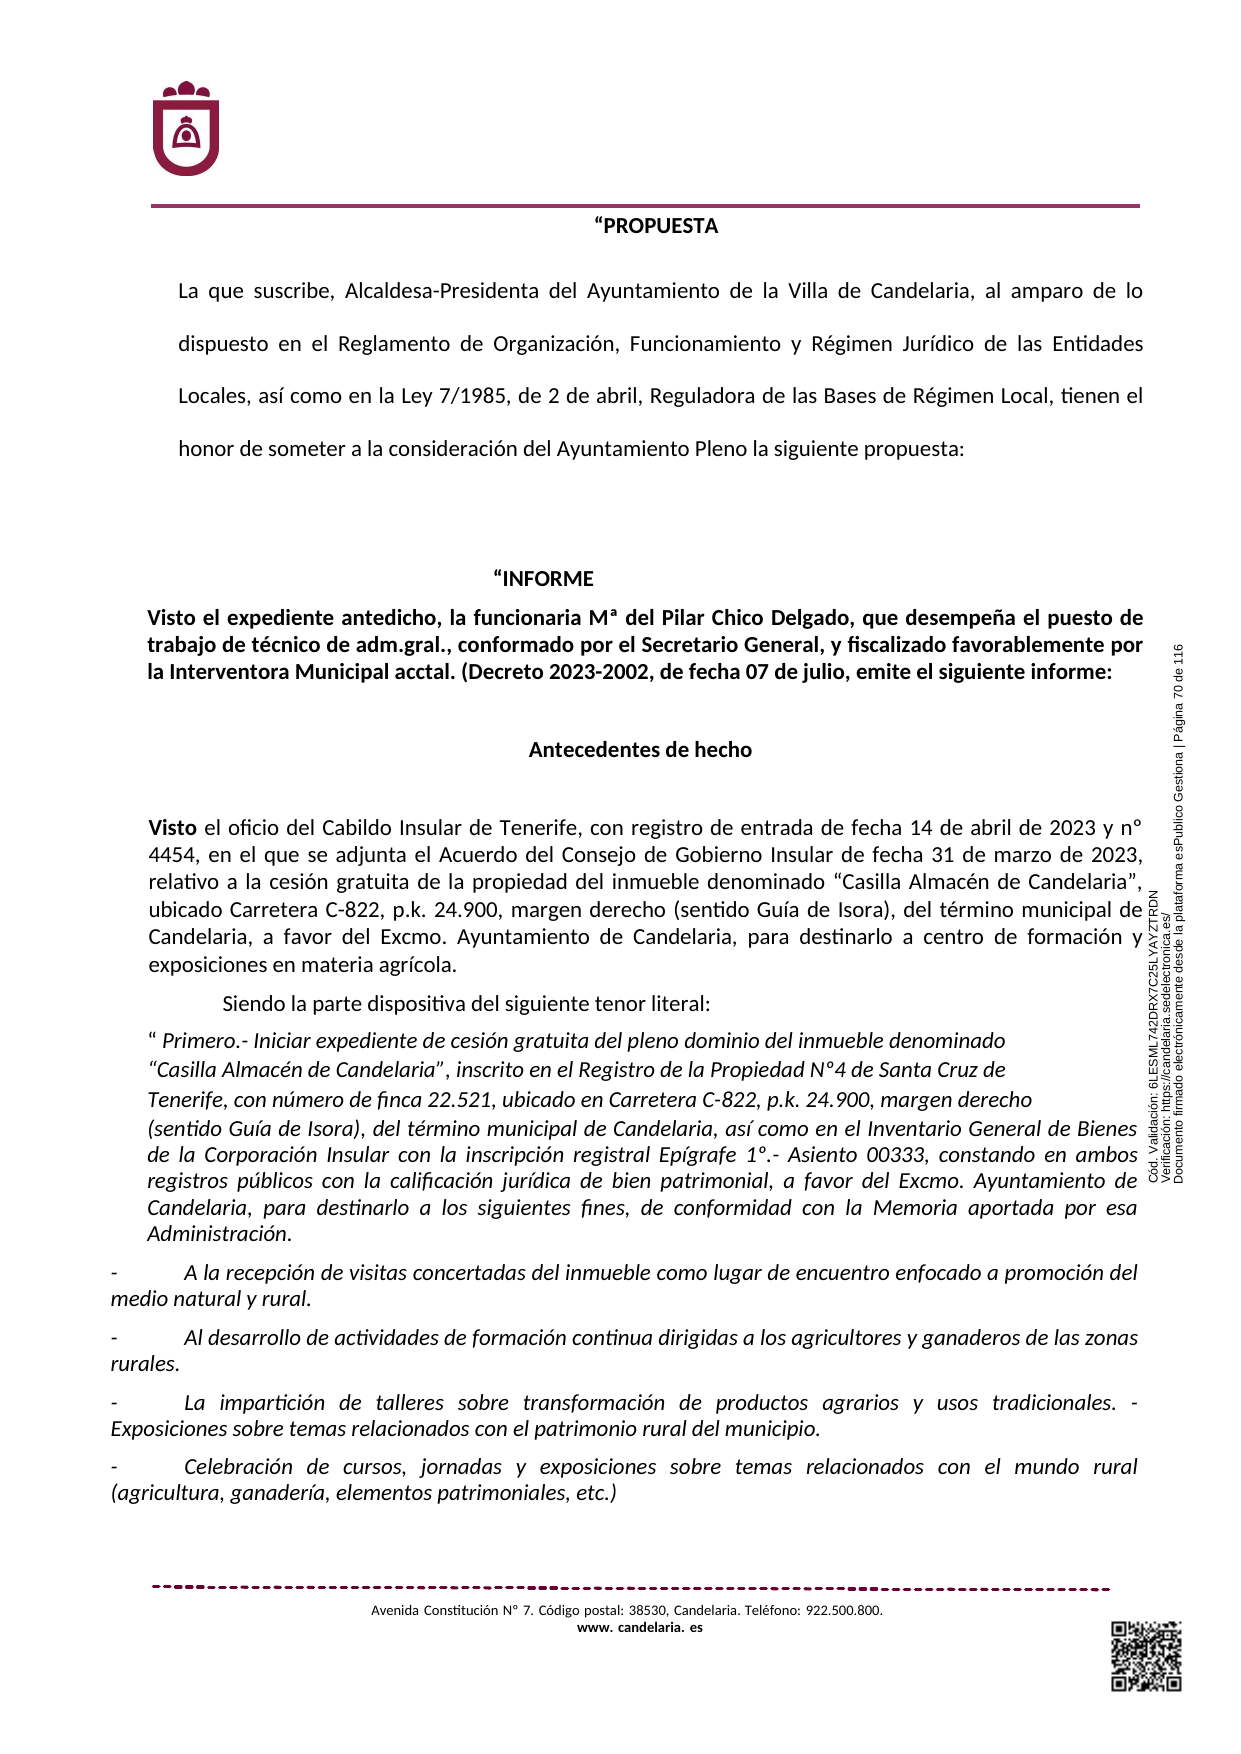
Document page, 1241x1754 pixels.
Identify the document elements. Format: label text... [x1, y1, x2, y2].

text “ Primero.- Iniciar expediente de cesión gratuita del pleno dominio del inmueble denominado [147, 1027, 1142, 1054]
subtitle “PROPUESTA [172, 103, 1145, 239]
subtitle Antecedentes de hecho [141, 735, 1145, 763]
text (sentido Guía de Isora), del término municipal de Candelaria, así como en el Inventario General de Bienes de la Corporación Insular con la inscripción registral Epígrafe 1º.- Asiento 00333, constando en ambos registros públicos con la calificación jurídica de bien patrimonial, a favor del Excmo. Ayuntamiento de Candelaria, para destinarlo a los siguientes fines, de conformidad con la Memoria aportada por esa Administración. [147, 1116, 1142, 1247]
text Visto el expediente antedicho, la funcionaria Mª del Pilar Chico Delgado, que desempeña el puesto de trabajo de técnico de adm.gral., conformado por el Secretario General, y fiscalizado favorablemente por la Interventora Municipal acctal. (Decreto 2023-2002, de fecha 07 de julio, emite el siguiente informe: [147, 603, 1145, 685]
text La que suscribe, Alcaldesa-Presidenta del Ayuntamiento de la Villa de Candelaria, al amparo de lo dispuesto en el Reglamento de Organización, Funcionamiento y Régimen Jurídico de las Entidades Locales, así como en la Ley 7/1985, de 2 de abril, Reguladora de las Bases de Régimen Local, tienen el honor de someter a la consideración del Ayuntamiento Pleno la siguiente propuesta: [178, 276, 1145, 462]
list Celebración de cursos, jornadas y exposiciones sobre temas relacionados con el mundo rural (agricultura, ganadería, elementos patrimoniales, etc.) [110, 1454, 1142, 1506]
text Tenerife, con número de finca 22.521, ubicado en Carretera C-822, p.k. 24.900, margen derecho [147, 1086, 1142, 1112]
list Al desarrollo de actividades de formación continua dirigidas a los agricultores y ganaderos de las zonas rurales. [110, 1324, 1142, 1377]
subtitle “INFORME [149, 564, 960, 592]
text Siendo la parte dispositiva del siguiente tenor literal: [222, 989, 1145, 1017]
text “Casilla Almacén de Candelaria”, inscrito en el Registro de la Propiedad Nº4 de Santa Cruz de [147, 1057, 1142, 1083]
list La impartición de talleres sobre transformación de productos agrarios y usos tradicionales. - Exposiciones sobre temas relacionados con el patrimonio rural del municipio. [110, 1389, 1142, 1442]
list A la recepción de visitas concertadas del inmueble como lugar de encuentro enfocado a promoción del medio natural y rural. [110, 1259, 1142, 1312]
text Visto el oficio del Cabildo Insular de Tenerife, con registro de entrada de fecha 14 de abril de 2023 y nº 4454, en el que se adjunta el Acuerdo del Consejo de Gobierno Insular de fecha 31 de marzo de 2023, relativo a la cesión gratuita de la propiedad del inmueble denominado “Casilla Almacén de Candelaria”, ubicado Carretera C-822, p.k. 24.900, margen derecho (sentido Guía de Isora), del término municipal de Candelaria, a favor del Excmo. Ayuntamiento de Candelaria, para destinarlo a centro de formación y exposiciones en materia agrícola. [148, 813, 1145, 978]
